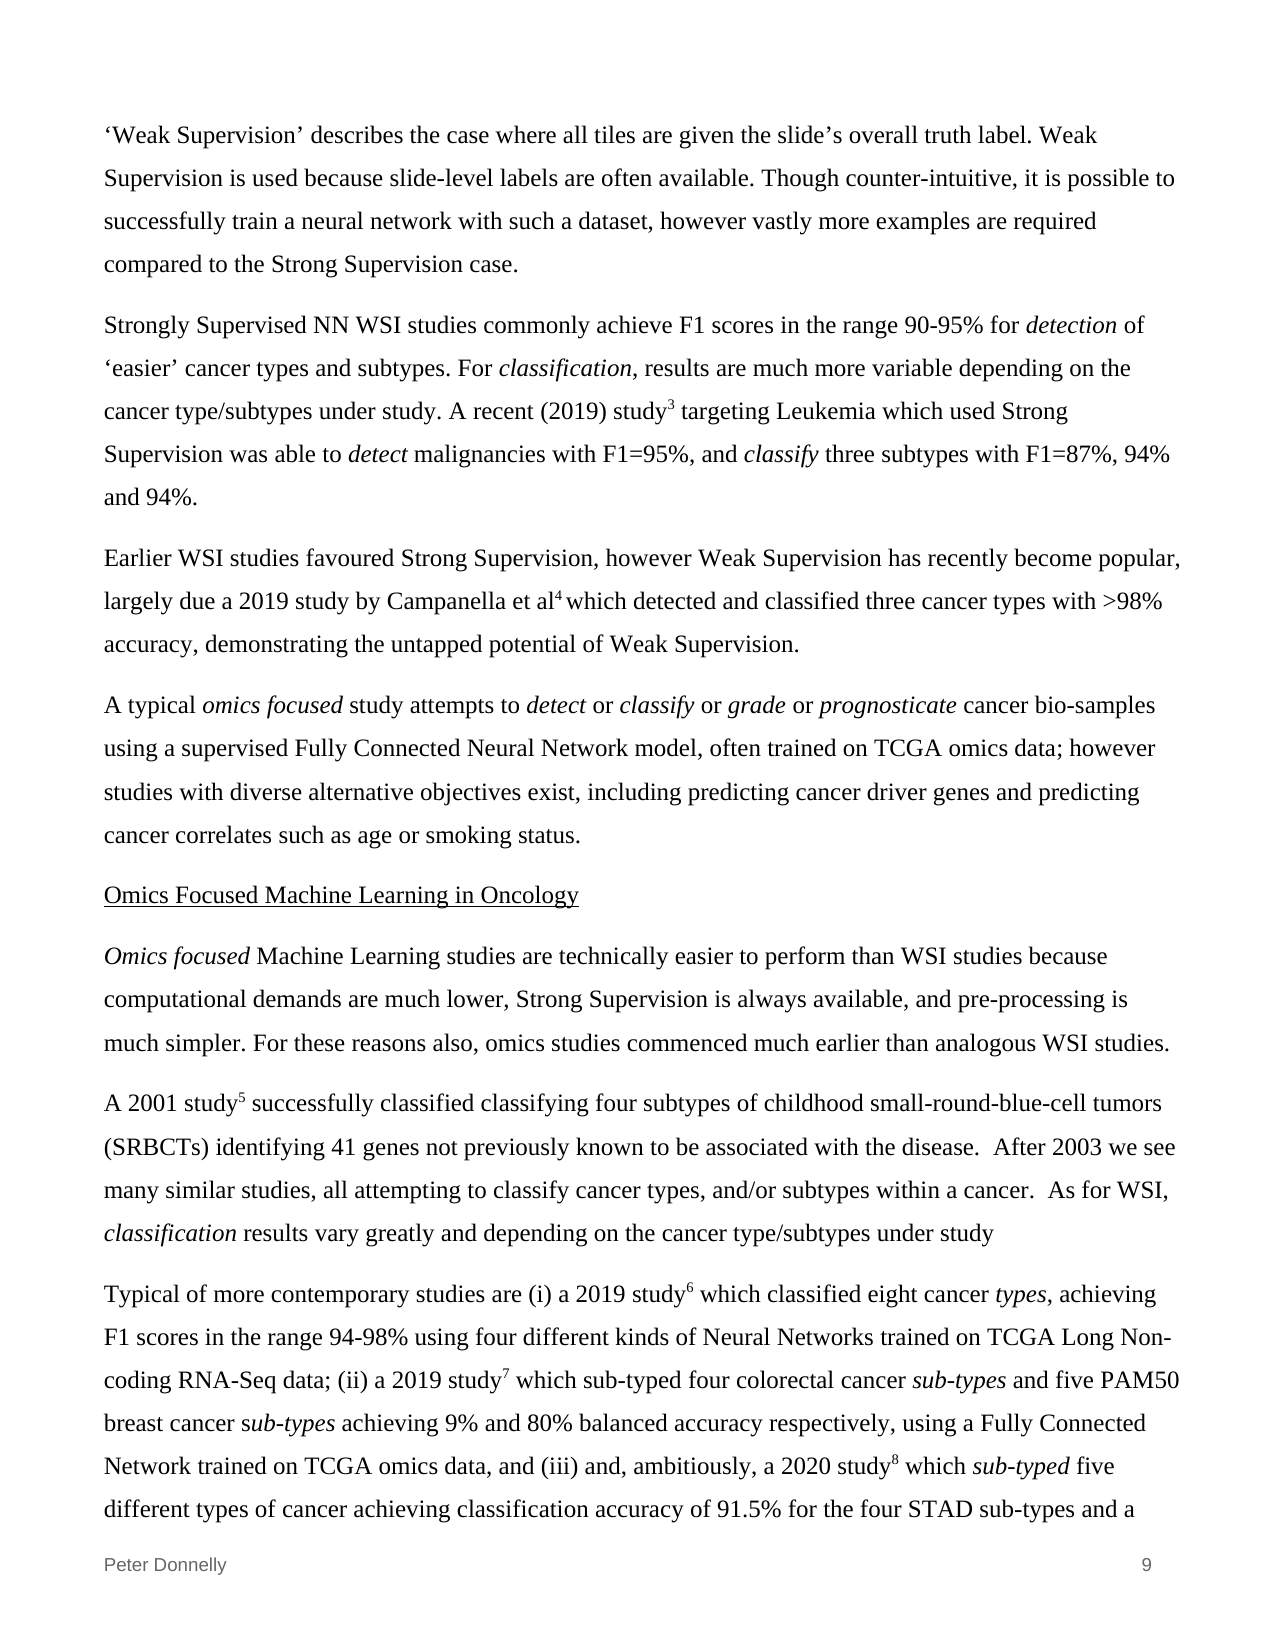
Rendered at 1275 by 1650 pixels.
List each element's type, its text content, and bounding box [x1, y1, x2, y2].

text ‘Weak Supervision’ describes the case where all tiles are given the slide’s overall truth label. Weak Supervision is used because slide-level labels are often available. Though counter-intuitive, it is possible to successfully train a neural network with such a dataset, however vastly more examples are required compared to the Strong Supervision case. [103, 120, 1181, 278]
text Omics focused Machine Learning studies are technically easier to perform than WSI studies because computational demands are much lower, Strong Supervision is always available, and pre-processing is much simpler. For these reasons also, omics studies commenced much earlier than analogous WSI studies. [103, 941, 1181, 1056]
text Earlier WSI studies favoured Strong Supervision, however Weak Supervision has recently become popular, largely due a 2019 study by Campanella et al which detected and classified three cancer types with >98% accuracy, demonstrating the untapped potential of Weak Supervision. [103, 543, 1181, 658]
text Strongly Supervised NN WSI studies commonly achieve F1 scores in the range 90-95% for detection of ‘easier’ cancer types and subtypes. For classification, results are much more variable depending on the cancer type/subtypes under study. A recent (2019) study targeting Leukemia which used Strong Supervision was able to detect malignancies with F1=95%, and classify three subtypes with F1=87%, 94% and 94%. [103, 310, 1181, 511]
text A typical omics focused study attempts to detect or classify or grade or prognosticate cancer bio-samples using a supervised Fully Connected Neural Network model, often trained on TCGA omics data; however studies with diverse alternative objectives exist, including predicting cancer driver genes and predicting cancer correlates such as age or smoking status. [103, 690, 1181, 848]
text Typical of more contemporary studies are (i) a 2019 study which classified eight cancer types, achieving F1 scores in the range 94-98% using four different kinds of Neural Networks trained on TCGA Long Non-coding RNA-Seq data; (ii) a 2019 study which sub-typed four colorectal cancer sub-types and five PAM50 breast cancer sub-types achieving 9% and 80% balanced accuracy respectively, using a Fully Connected Network trained on TCGA omics data, and (iii) and, ambitiously, a 2020 study which sub-typed five different types of cancer achieving classification accuracy of 91.5% for the four STAD sub-types and a [103, 1279, 1181, 1523]
text A 2001 study successfully classified classifying four subtypes of childhood small-round-blue-cell tumors (SRBCTs) identifying 41 genes not previously known to be associated with the disease. After 2003 we see many similar studies, all attempting to classify cancer types, and/or subtypes within a cancer. As for WSI, classification results vary greatly and depending on the cancer type/subtypes under study [103, 1088, 1181, 1247]
text Omics Focused Machine Learning in Oncology [103, 881, 1181, 909]
